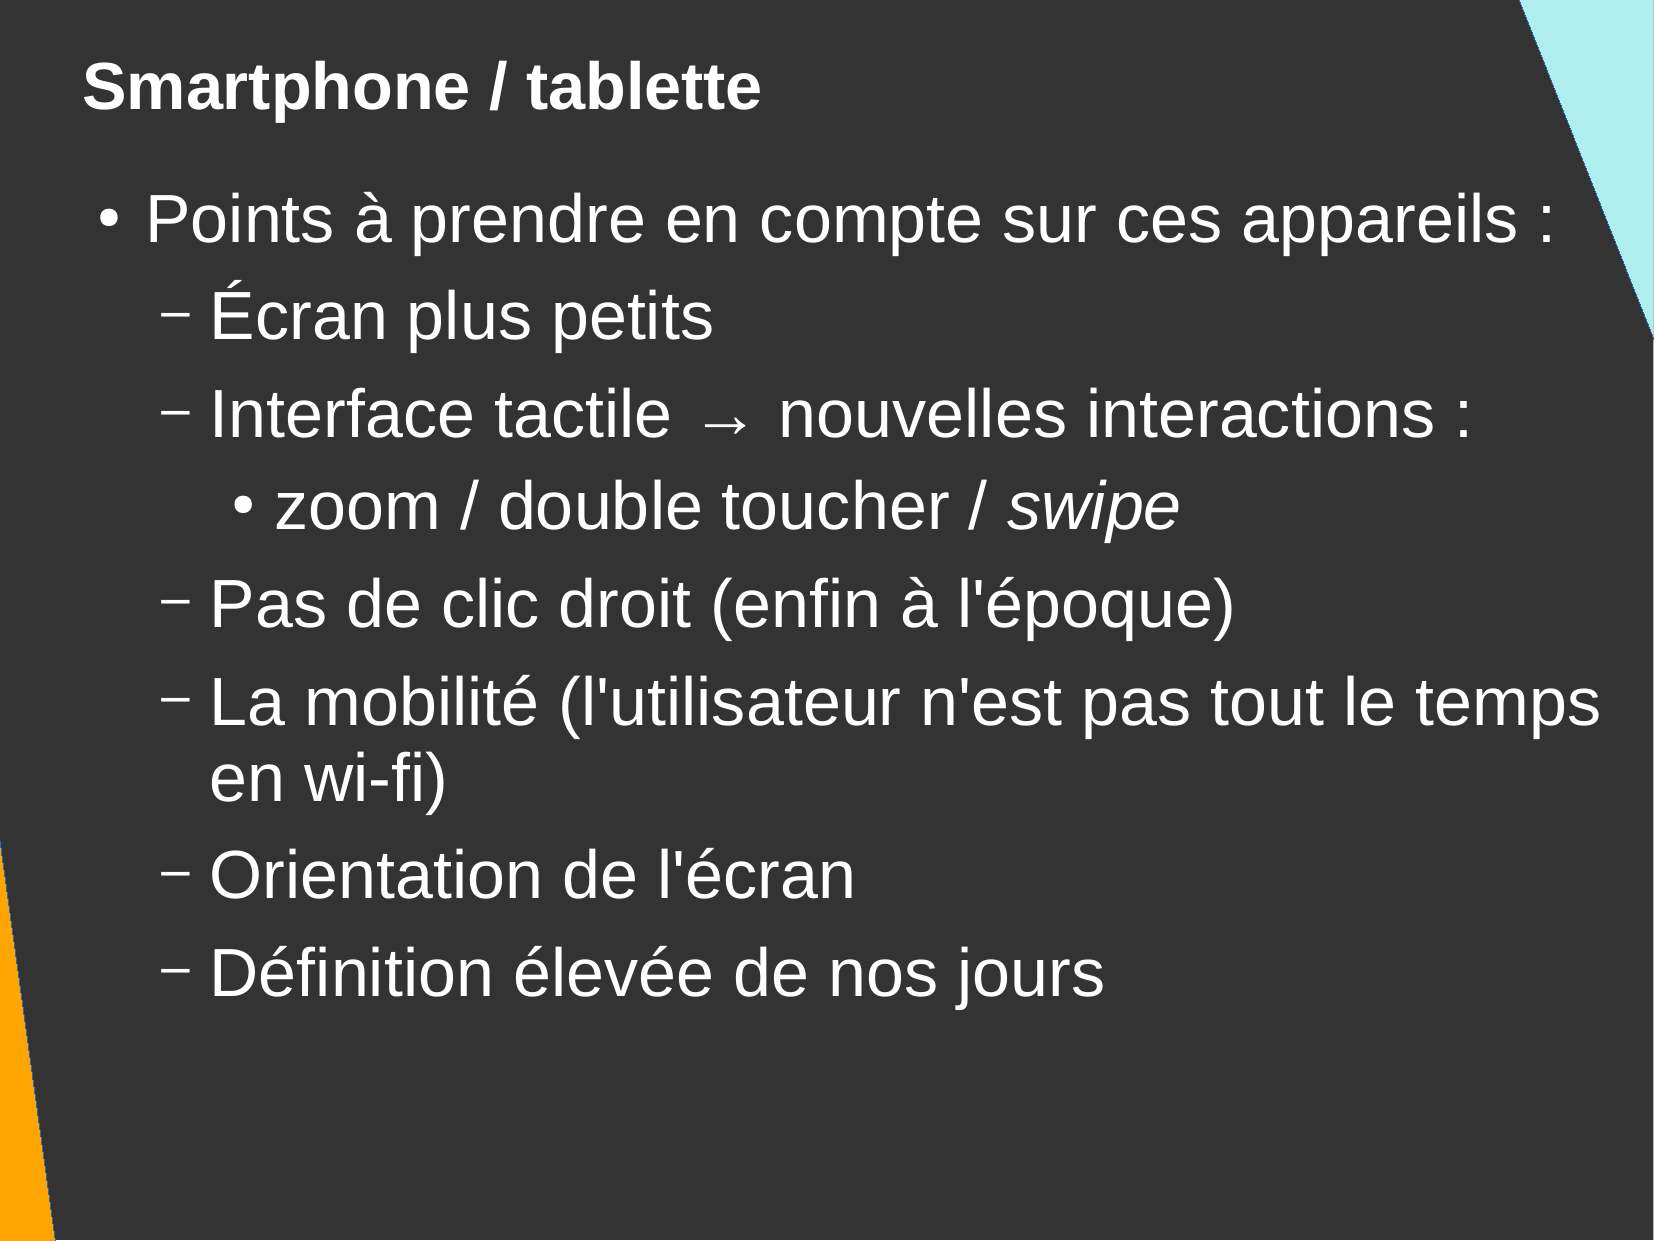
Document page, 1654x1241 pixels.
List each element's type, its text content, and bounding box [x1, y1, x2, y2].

list Points à prendre en compte sur ces appareils : Écran plus petits Interface tactile → nouvelles interactions : zoom / double toucher / swipe Pas de clic droit (enfin à l'époque) La mobilité (l'utilisateur n'est pas tout le temps en wi-fi) Orientation de l'écran Définition élevée de nos jours [80, 180, 1605, 1028]
title Smartphone / tablette [82, 49, 1571, 152]
text_box [0, 840, 56, 1241]
text_box [1519, 0, 1654, 340]
